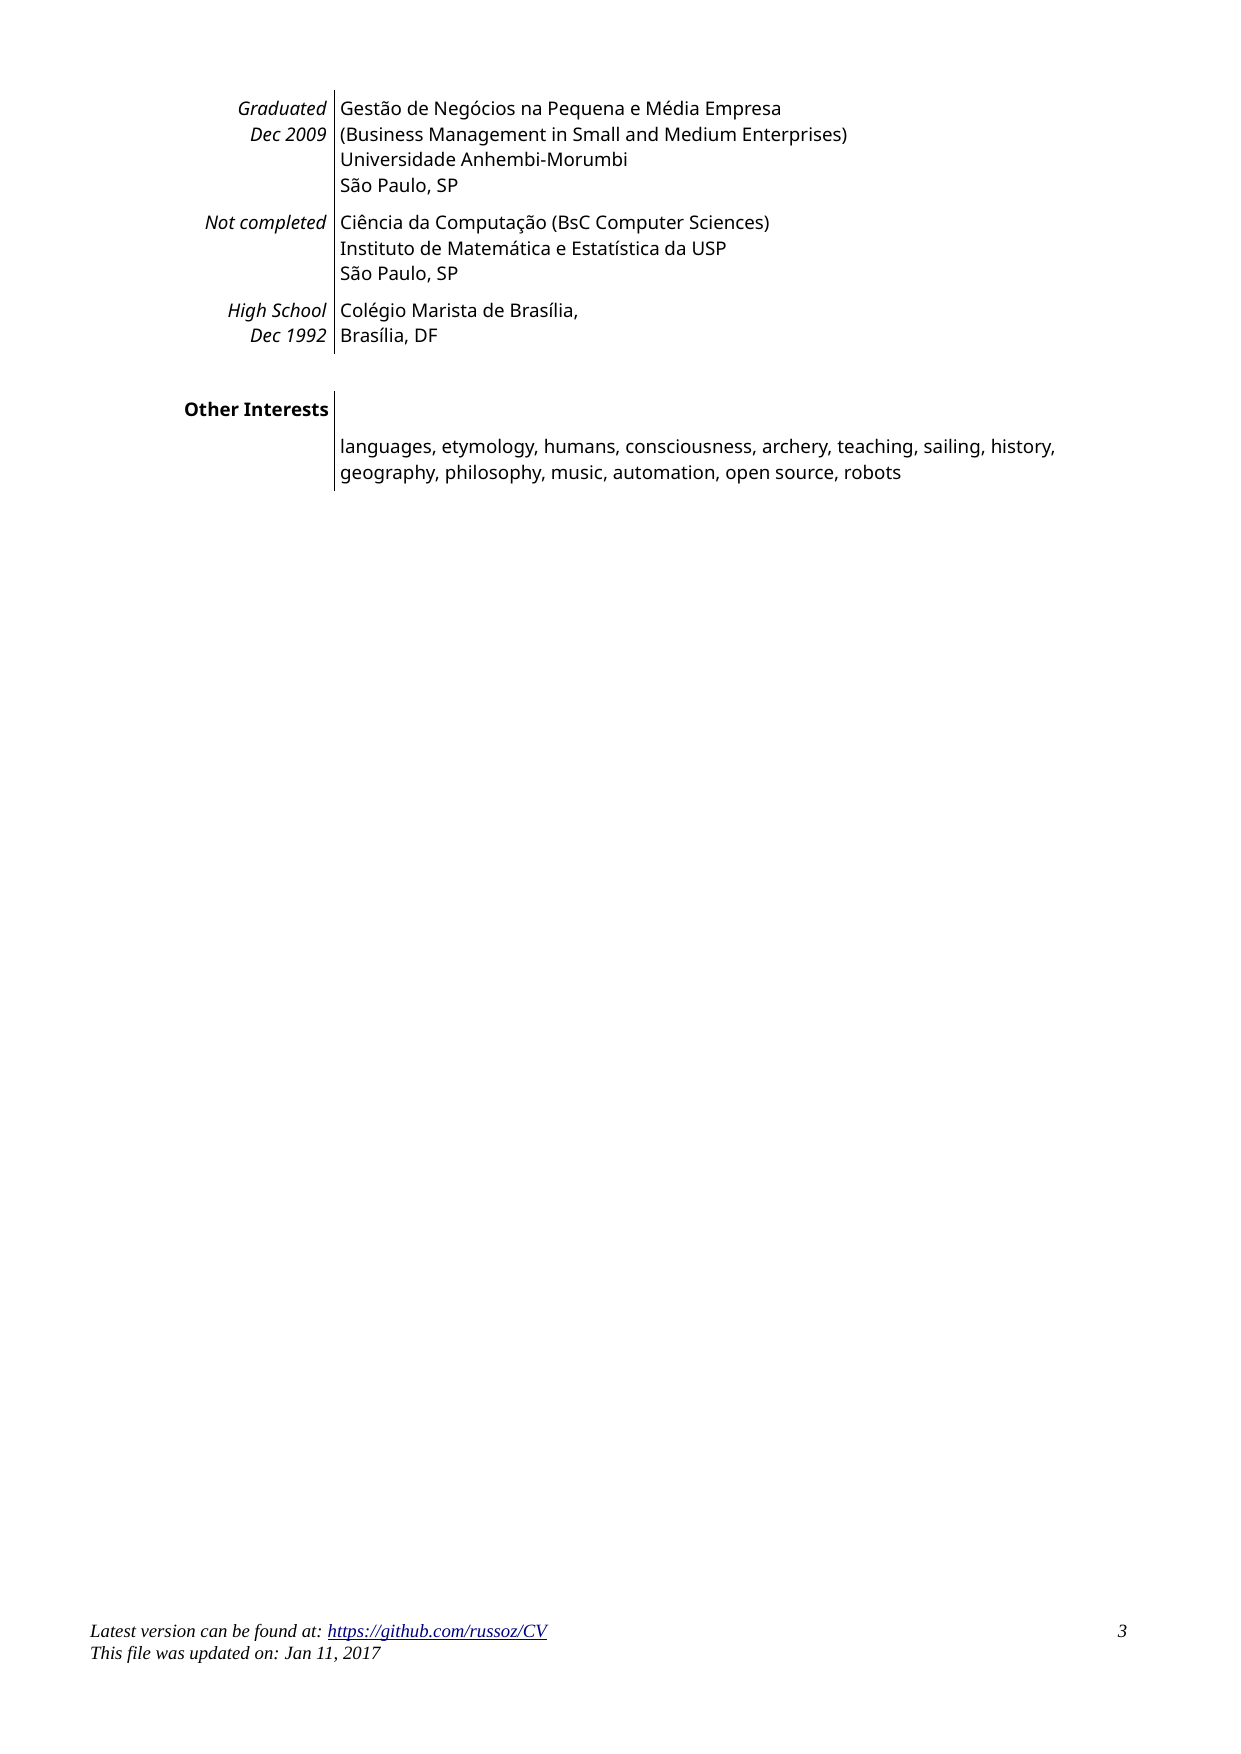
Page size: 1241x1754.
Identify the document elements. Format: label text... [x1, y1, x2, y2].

table_cell [334, 354, 1149, 391]
table_cell [90, 354, 334, 391]
table_cell [335, 391, 1149, 428]
table_cell [90, 428, 334, 491]
table_cell Colégio Marista de Brasília, Brasília, DF [335, 292, 1149, 354]
table_cell Other Interests [90, 391, 334, 428]
table_cell Gestão de Negócios na Pequena e Média Empresa (Business Management in Small and Medium Enterprises) Universidade Anhembi-Morumbi São Paulo, SP [335, 90, 1149, 203]
table_cell Ciência da Computação (BsC Computer Sciences) Instituto de Matemática e Estatística da USP São Paulo, SP [335, 204, 1149, 292]
table_cell High School Dec 1992 [90, 292, 334, 354]
table_cell Not completed [90, 204, 334, 292]
table_cell languages, etymology, humans, consciousness, archery, teaching, sailing, history, geography, philosophy, music, automation, open source, robots [335, 428, 1149, 491]
table_cell Graduated Dec 2009 [90, 90, 334, 203]
